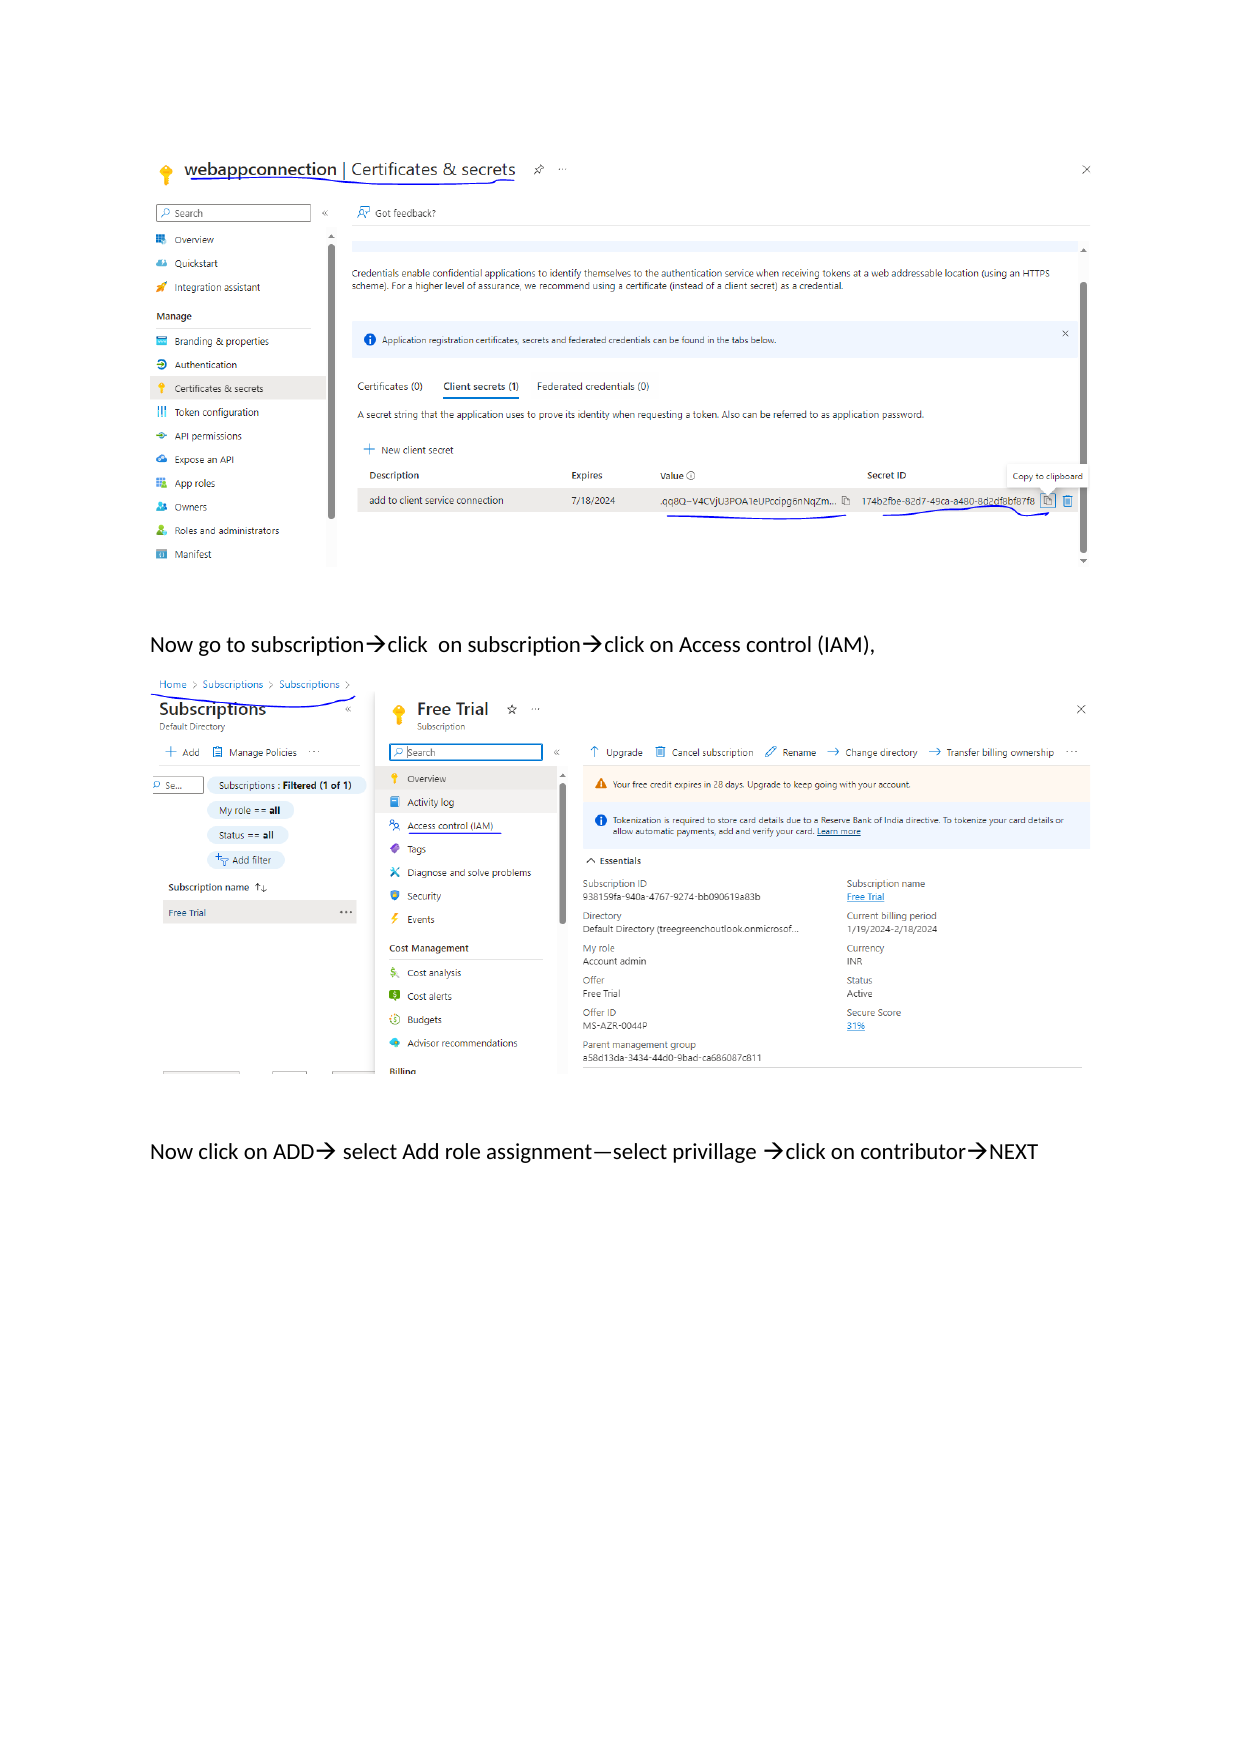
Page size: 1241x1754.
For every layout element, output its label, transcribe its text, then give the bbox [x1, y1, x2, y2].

text Now click on ADD select Add role assignment—select privillage click on contributorNEXT [150, 1137, 1090, 1165]
text Now go to subscriptionclick on subscriptionclick on Access control (IAM), [150, 630, 1090, 658]
